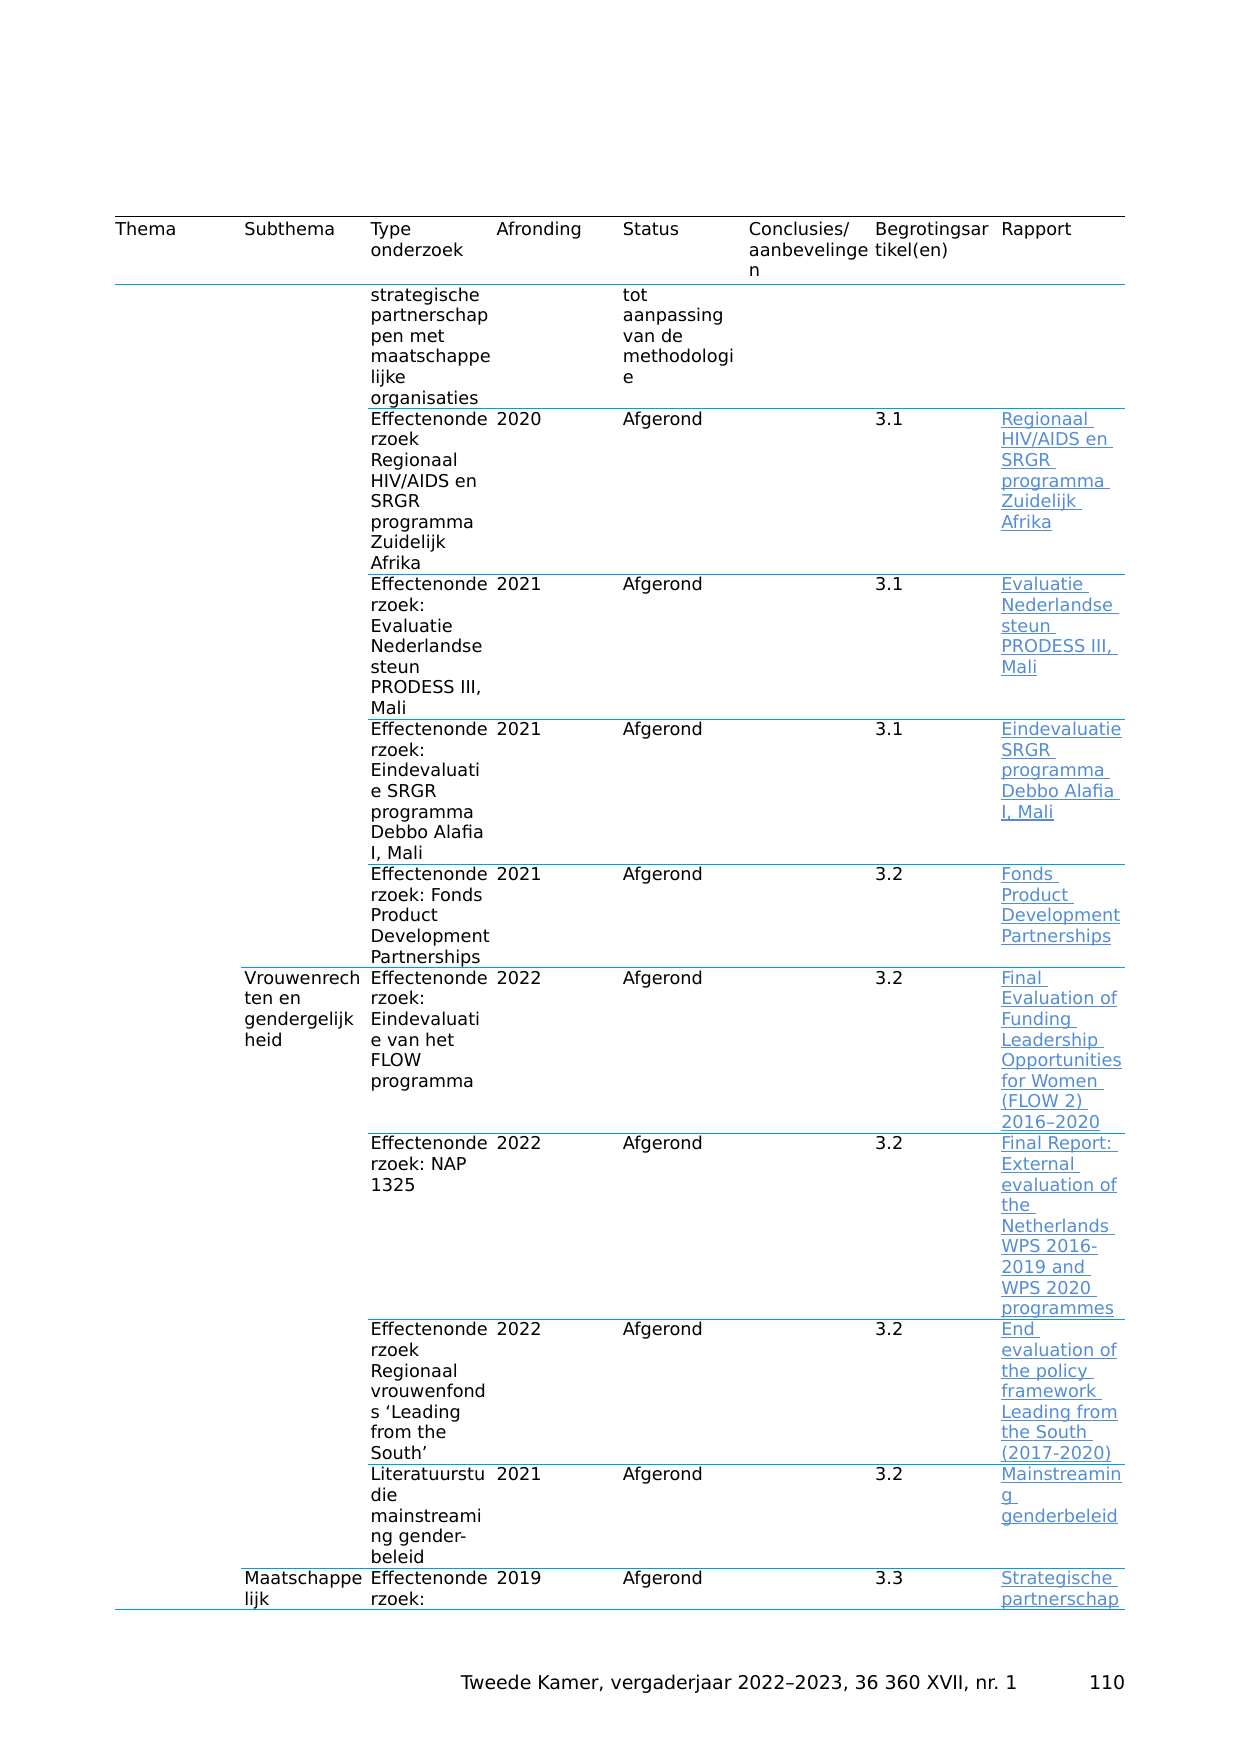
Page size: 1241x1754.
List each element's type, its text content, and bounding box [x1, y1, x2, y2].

table_cell Effectenonderzoek: Evaluatie Nederlandse steun PRODESS III, Mali [368, 575, 493, 719]
table_cell Mainstreaming genderbeleid [998, 1465, 1125, 1567]
table_cell 2020 [494, 409, 620, 574]
table_cell [746, 409, 872, 574]
table_cell [746, 285, 872, 408]
table_cell Final Evaluation of Funding Leadership Opportunities for Women (FLOW 2) 2016–2020 [998, 968, 1125, 1133]
table_cell 2021 [494, 1465, 620, 1567]
table_cell [746, 575, 872, 719]
table_cell [241, 285, 367, 967]
table_cell [746, 1465, 872, 1567]
table_cell Afgerond [620, 865, 746, 967]
table_cell Effectenonderzoek Regionaal vrouwenfonds ‘Leading from the South’ [368, 1320, 493, 1464]
table_cell Strategische partnerschap [998, 1569, 1125, 1609]
table_cell 3.2 [872, 968, 998, 1133]
table_cell End evaluation of the policy framework Leading from the South (2017-2020) [998, 1320, 1125, 1464]
table_cell Afgerond [620, 1465, 746, 1567]
table_cell Effectenonderzoek: NAP 1325 [368, 1134, 493, 1319]
table_cell Conclusies/aanbevelingen [746, 217, 872, 284]
table_cell Afgerond [620, 1320, 746, 1464]
table_cell 2021 [494, 720, 620, 863]
table_cell Thema [115, 217, 241, 284]
table_cell [746, 865, 872, 967]
table_cell Effectenonderzoek Regionaal HIV/AIDS en SRGR programma Zuidelijk Afrika [368, 409, 493, 574]
table_cell Effectenonderzoek: Eindevaluatie van het FLOW programma [368, 968, 493, 1133]
table_cell 3.2 [872, 865, 998, 967]
table_cell Afgerond [620, 968, 746, 1133]
table_cell 2019 [494, 1569, 620, 1609]
table_cell Afgerond [620, 409, 746, 574]
table_cell Begrotingsartikel(en) [872, 217, 998, 284]
table_cell 3.1 [872, 409, 998, 574]
table_cell [746, 1569, 872, 1609]
table_cell Rapport [998, 217, 1125, 284]
table_cell 3.2 [872, 1320, 998, 1464]
table_cell [115, 285, 241, 1609]
table_cell 2022 [494, 1134, 620, 1319]
table_cell Maatschappelijk [241, 1569, 367, 1609]
table_cell 3.1 [872, 720, 998, 863]
table_cell Regionaal HIV/AIDS en SRGR programma Zuidelijk Afrika [998, 409, 1125, 574]
table_cell [872, 285, 998, 408]
table_cell Afgerond [620, 575, 746, 719]
table_cell 3.1 [872, 575, 998, 719]
table_header Tabel 34 Afgerond Evaluatie- en overig onderzoek periode 2019 - 2022 [115, 191, 1125, 216]
table_cell 2021 [494, 865, 620, 967]
table_cell Subthema [241, 217, 367, 284]
table_cell Fonds Product Development Partnerships [998, 865, 1125, 967]
table_cell [746, 1320, 872, 1464]
table_cell Afgerond [620, 1134, 746, 1319]
table_cell 3.3 [872, 1569, 998, 1609]
table_cell [998, 285, 1125, 408]
table_cell 3.2 [872, 1465, 998, 1567]
table_cell Afgerond [620, 1569, 746, 1609]
table_cell Effectenonderzoek: Fonds Product Development Partnerships [368, 865, 493, 967]
table_cell Effectenonderzoek: Eindevaluatie SRGR programma Debbo Alafia I, Mali [368, 720, 493, 863]
table_cell Literatuurstudie mainstreaming gender-beleid [368, 1465, 493, 1567]
table_cell Final Report: External evaluation of the Netherlands WPS 2016-2019 and WPS 2020 programmes [998, 1134, 1125, 1319]
table_cell 2022 [494, 968, 620, 1133]
table_cell Afronding [494, 217, 620, 284]
table_cell Vrouwenrechten en gendergelijkheid [241, 968, 367, 1567]
table_cell Afgerond [620, 720, 746, 863]
table_cell 2022 [494, 1320, 620, 1464]
table_cell strategische partnerschappen met maatschappelijke organisaties [368, 285, 493, 408]
table_cell 3.2 [872, 1134, 998, 1319]
table_cell tot aanpassing van de methodologie [620, 285, 746, 408]
table_cell [746, 968, 872, 1133]
table_cell [494, 285, 620, 408]
table_cell Effectenonderzoek: [368, 1569, 493, 1609]
table_cell [746, 1134, 872, 1319]
table_cell Evaluatie Nederlandse steun PRODESS III, Mali [998, 575, 1125, 719]
table_cell Type onderzoek [368, 217, 493, 284]
table_cell [746, 720, 872, 863]
table_cell Status [620, 217, 746, 284]
table_cell Eindevaluatie SRGR programma Debbo Alafia I, Mali [998, 720, 1125, 863]
table_cell 2021 [494, 575, 620, 719]
